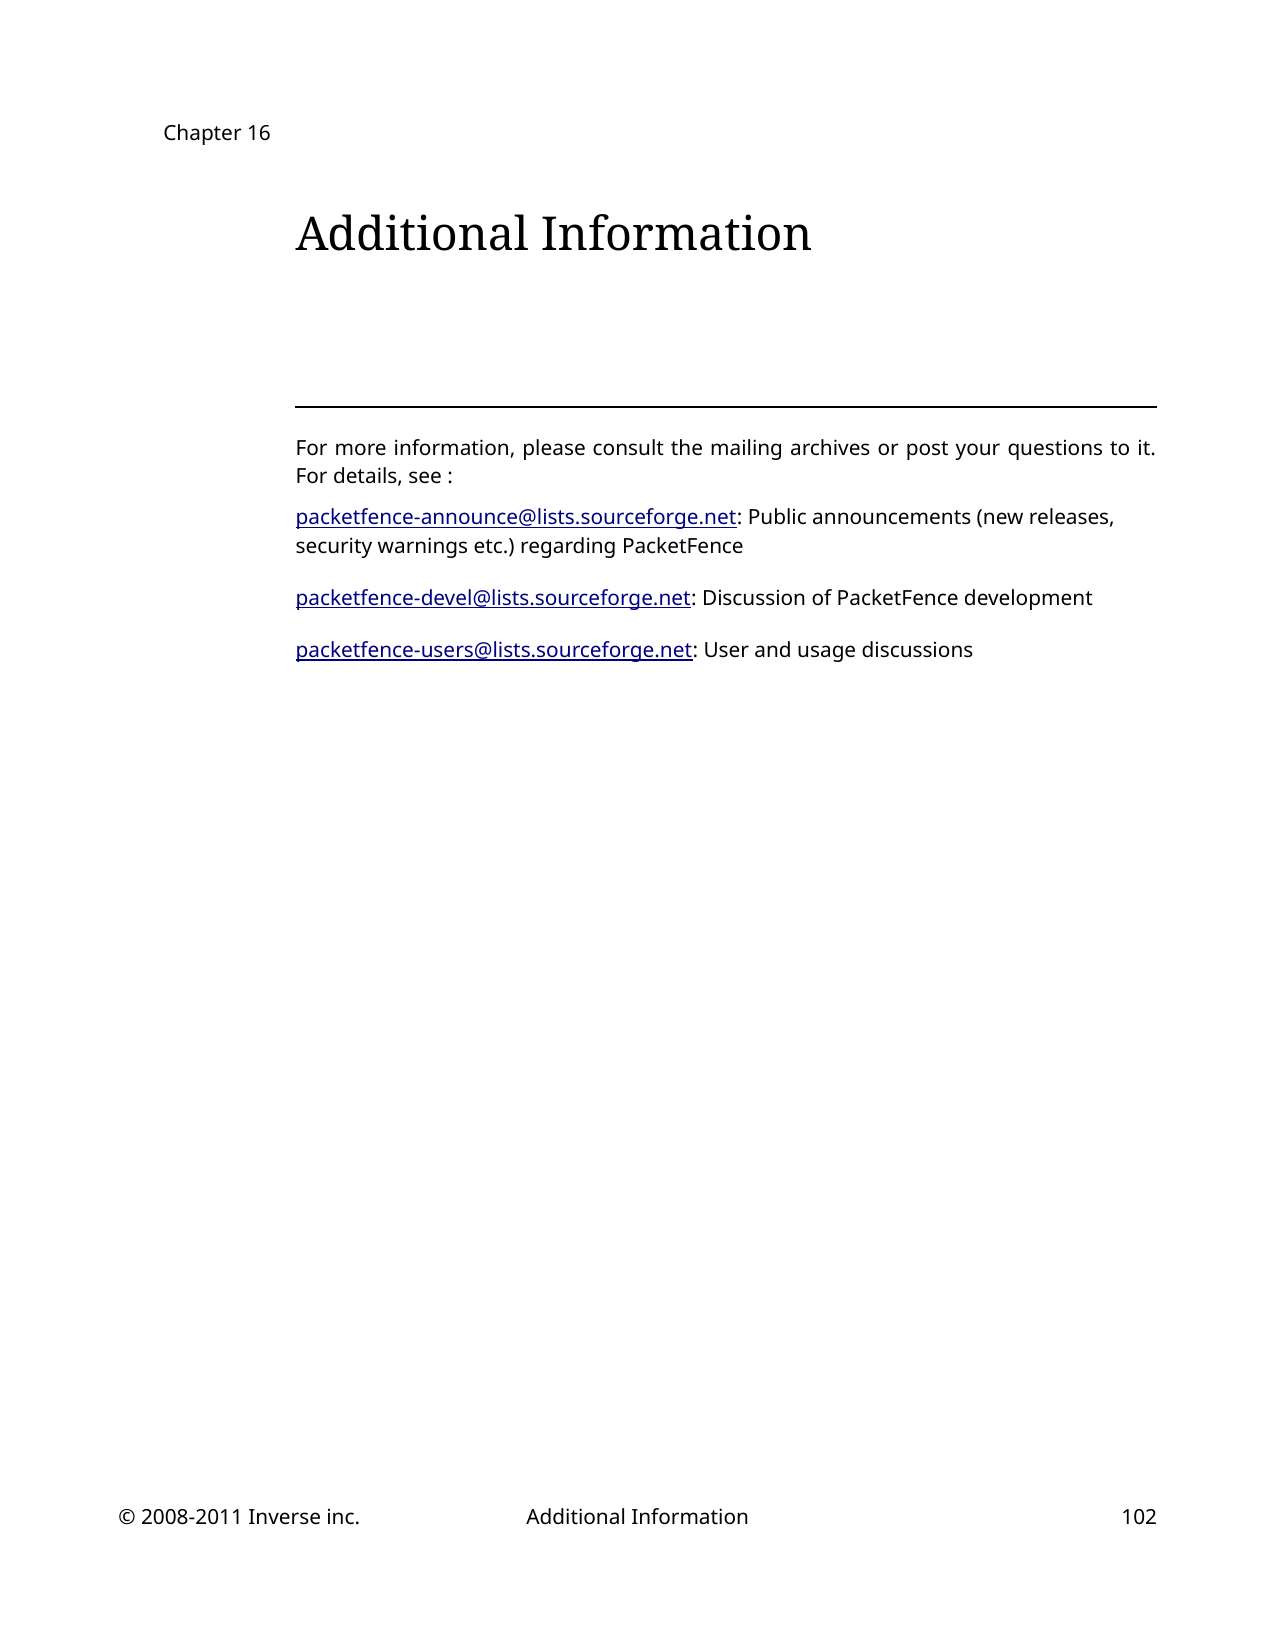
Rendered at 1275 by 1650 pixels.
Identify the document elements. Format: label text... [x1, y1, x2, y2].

text For more information, please consult the mailing archives or post your questions to it. For details, see : [295, 433, 1157, 490]
text packetfence-announce@lists.sourceforge.net: Public announcements (new releases, security warnings etc.) regarding PacketFence [295, 502, 1157, 559]
text packetfence-devel@lists.sourceforge.net: Discussion of PacketFence development [295, 583, 1157, 611]
text packetfence-users@lists.sourceforge.net: User and usage discussions [295, 635, 1157, 663]
subtitle Additional Information [295, 201, 1157, 406]
